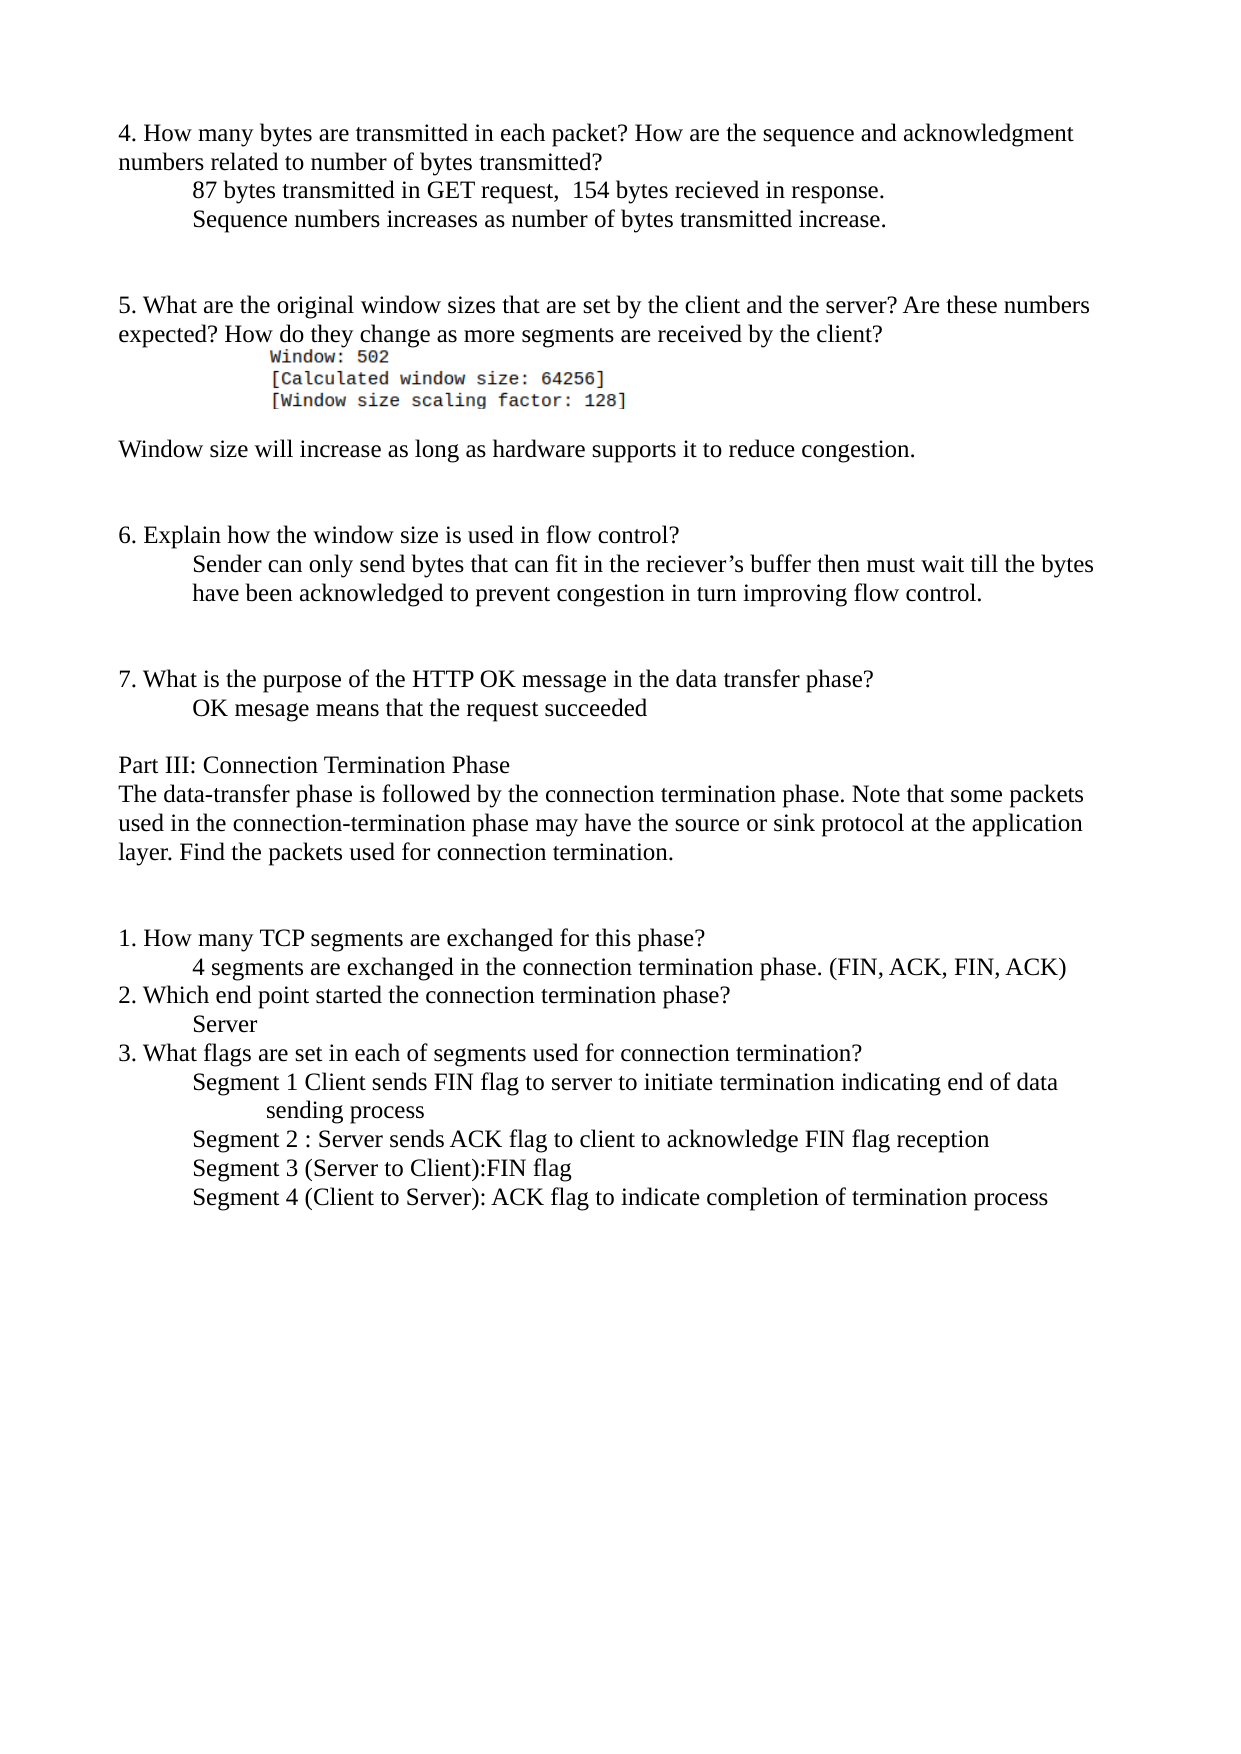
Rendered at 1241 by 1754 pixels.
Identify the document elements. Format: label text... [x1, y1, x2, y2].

text Segment 2 : Server sends ACK flag to client to acknowledge FIN flag reception [118, 1124, 1122, 1153]
text 7. What is the purpose of the HTTP OK message in the data transfer phase? [118, 664, 1122, 693]
text Server [118, 1009, 1122, 1038]
text 5. What are the original window sizes that are set by the client and the server? Are these numbers [118, 291, 1122, 319]
text Segment 1 Client sends FIN flag to server to initiate termination indicating end of data sending process [118, 1067, 1122, 1124]
text Segment 4 (Client to Server): ACK flag to indicate completion of termination process [118, 1182, 1122, 1211]
text numbers related to number of bytes transmitted? [118, 147, 1122, 176]
text 3. What flags are set in each of segments used for connection termination? [118, 1038, 1122, 1067]
text Sequence numbers increases as number of bytes transmitted increase. [118, 204, 1122, 233]
text 2. Which end point started the connection termination phase? [118, 981, 1122, 1009]
text 1. How many TCP segments are exchanged for this phase? [118, 923, 1122, 952]
text Sender can only send bytes that can fit in the reciever’s buffer then must wait till the bytes have been acknowledged to prevent congestion in turn improving flow control. [118, 549, 1122, 607]
text Part III: Connection Termination Phase [118, 751, 1122, 779]
text Window size will increase as long as hardware supports it to reduce congestion. [118, 406, 1122, 463]
text used in the connection-termination phase may have the source or sink protocol at the application [118, 808, 1122, 837]
text 6. Explain how the window size is used in flow control? [118, 521, 1122, 549]
text OK mesage means that the request succeeded [118, 693, 1122, 722]
text The data-transfer phase is followed by the connection termination phase. Note that some packets [118, 779, 1122, 808]
picture [257, 348, 984, 409]
text expected? How do they change as more segments are received by the client? [118, 319, 1122, 348]
text 4. How many bytes are transmitted in each packet? How are the sequence and acknowledgment [118, 118, 1122, 147]
text Segment 3 (Server to Client):FIN flag [118, 1153, 1122, 1182]
text 87 bytes transmitted in GET request, 154 bytes recieved in response. [118, 176, 1122, 204]
text layer. Find the packets used for connection termination. [118, 837, 1122, 866]
text 4 segments are exchanged in the connection termination phase. (FIN, ACK, FIN, ACK) [118, 952, 1122, 981]
